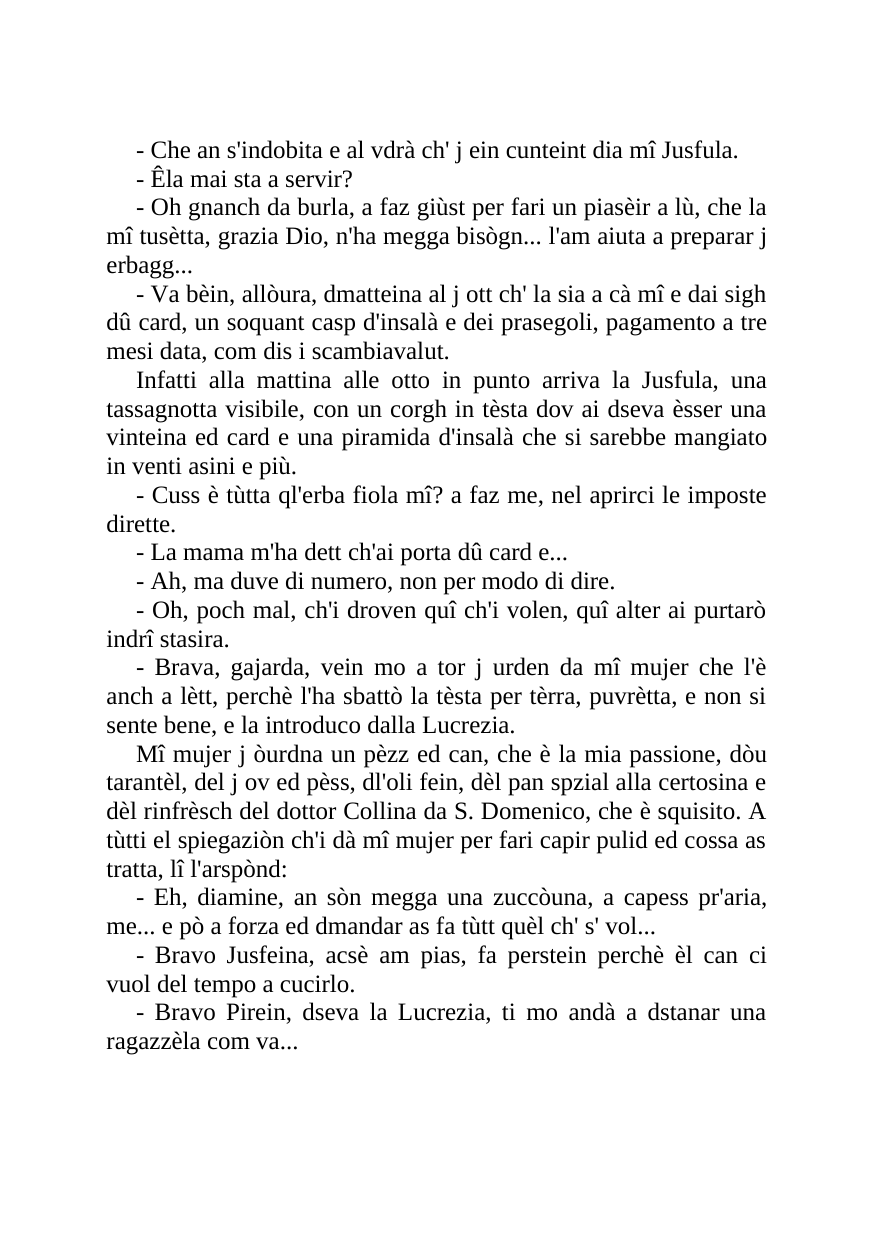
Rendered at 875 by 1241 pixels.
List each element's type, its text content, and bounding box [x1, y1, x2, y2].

text - La mama m'ha dett ch'ai porta dû card e... [106, 537, 768, 566]
text - Che an s'indobita e al vdrà ch' j ein cunteint dia mî Jusfula. [106, 135, 768, 164]
text - Êla mai sta a servir? [106, 164, 768, 192]
text - Oh gnanch da burla, a faz giùst per fari un piasèir a lù, che la mî tusètta, grazia Dio, n'ha megga bisògn... l'am aiuta a preparar j erbagg... [106, 192, 768, 279]
text - Bravo Jusfeina, acsè am pias, fa perstein perchè èl can ci vuol del tempo a cucirlo. [106, 940, 768, 997]
text - Va bèin, allòura, dmatteina al j ott ch' la sia a cà mî e dai sigh dû card, un soquant casp d'insalà e dei prasegoli, pagamento a tre mesi data, com dis i scambiavalut. [106, 279, 768, 365]
text - Brava, gajarda, vein mo a tor j urden da mî mujer che l'è anch a lètt, perchè l'ha sbattò la tèsta per tèrra, puvrètta, e non si sente bene, e la introduco dalla Lucrezia. [106, 652, 768, 739]
text - Oh, poch mal, ch'i droven quî ch'i volen, quî alter ai purtarò indrî stasira. [106, 595, 768, 652]
text - Eh, diamine, an sòn megga una zuccòuna, a capess pr'aria, me... e pò a forza ed dmandar as fa tùtt quèl ch' s' vol... [106, 882, 768, 940]
text - Cuss è tùtta ql'erba fiola mî? a faz me, nel aprirci le imposte dirette. [106, 480, 768, 537]
text Mî mujer j òurdna un pèzz ed can, che è la mia passione, dòu tarantèl, del j ov ed pèss, dl'oli fein, dèl pan spzial alla certosina e dèl rinfrèsch del dottor Collina da S. Domenico, che è squisito. A tùtti el spiegaziòn ch'i dà mî mujer per fari capir pulid ed cossa as tratta, lî l'arspònd: [106, 739, 768, 882]
text Infatti alla mattina alle otto in punto arriva la Jusfula, una tassagnotta visibile, con un corgh in tèsta dov ai dseva èsser una vinteina ed card e una piramida d'insalà che si sarebbe mangiato in venti asini e più. [106, 365, 768, 480]
text - Ah, ma duve di numero, non per modo di dire. [106, 566, 768, 595]
text - Bravo Pirein, dseva la Lucrezia, ti mo andà a dstanar una ragazzèla com va... [106, 997, 768, 1055]
